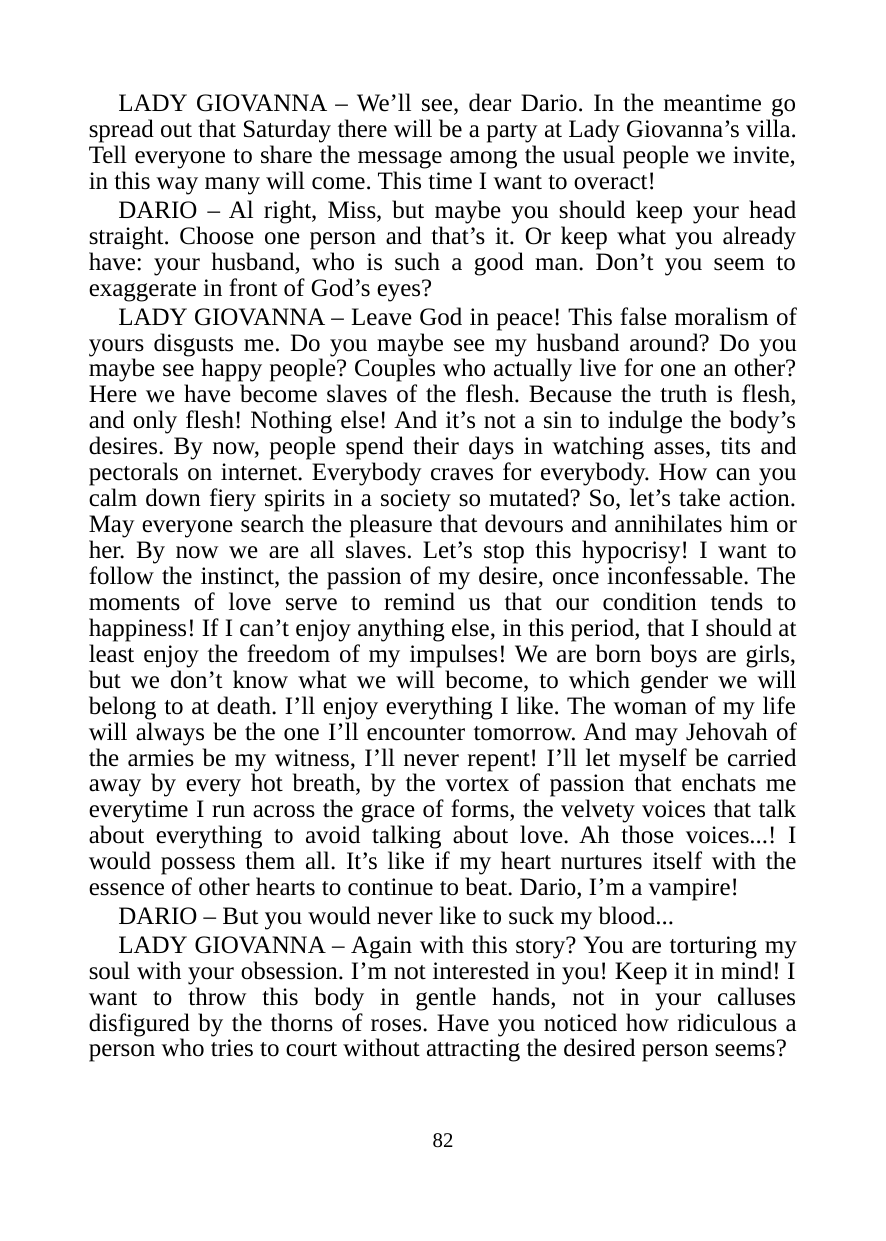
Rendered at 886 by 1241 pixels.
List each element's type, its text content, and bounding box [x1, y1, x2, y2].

text DARIO – Al right, Miss, but maybe you should keep your head straight. Choose one person and that’s it. Or keep what you already have: your husband, who is such a good man. Don’t you seem to exaggerate in front of God’s eyes? [88, 195, 797, 302]
text LADY GIOVANNA – Leave God in peace! This false moralism of yours disgusts me. Do you maybe see my husband around? Do you maybe see happy people? Couples who actually live for one an other? Here we have become slaves of the flesh. Because the truth is flesh, and only flesh! Nothing else! And it’s not a sin to indulge the body’s desires. By now, people spend their days in watching asses, tits and pectorals on internet. Everybody craves for everybody. How can you calm down fiery spirits in a society so mutated? So, let’s take action. May everyone search the pleasure that devours and annihilates him or her. By now we are all slaves. Let’s stop this hypocrisy! I want to follow the instinct, the passion of my desire, once inconfessable. The moments of love serve to remind us that our condition tends to happiness! If I can’t enjoy anything else, in this period, that I should at least enjoy the freedom of my impulses! We are born boys are girls, but we don’t know what we will become, to which gender we will belong to at death. I’ll enjoy everything I like. The woman of my life will always be the one I’ll encounter tomorrow. And may Jehovah of the armies be my witness, I’ll never repent! I’ll let myself be carried away by every hot breath, by the vortex of passion that enchats me everytime I run across the grace of forms, the velvety voices that talk about everything to avoid talking about love. Ah those voices...! I would possess them all. It’s like if my heart nurtures itself with the essence of other hearts to continue to beat. Dario, I’m a vampire! [88, 302, 797, 901]
text LADY GIOVANNA – We’ll see, dear Dario. In the meantime go spread out that Saturday there will be a party at Lady Giovanna’s villa. Tell everyone to share the message among the usual people we invite, in this way many will come. This time I want to overact! [88, 88, 797, 195]
text LADY GIOVANNA – Again with this story? You are torturing my soul with your obsession. I’m not interested in you! Keep it in mind! I want to throw this body in gentle hands, not in your calluses disfigured by the thorns of roses. Have you noticed how ridiculous a person who tries to court without attracting the desired person seems? [88, 930, 797, 1062]
text DARIO – But you would never like to suck my blood... [88, 901, 797, 930]
